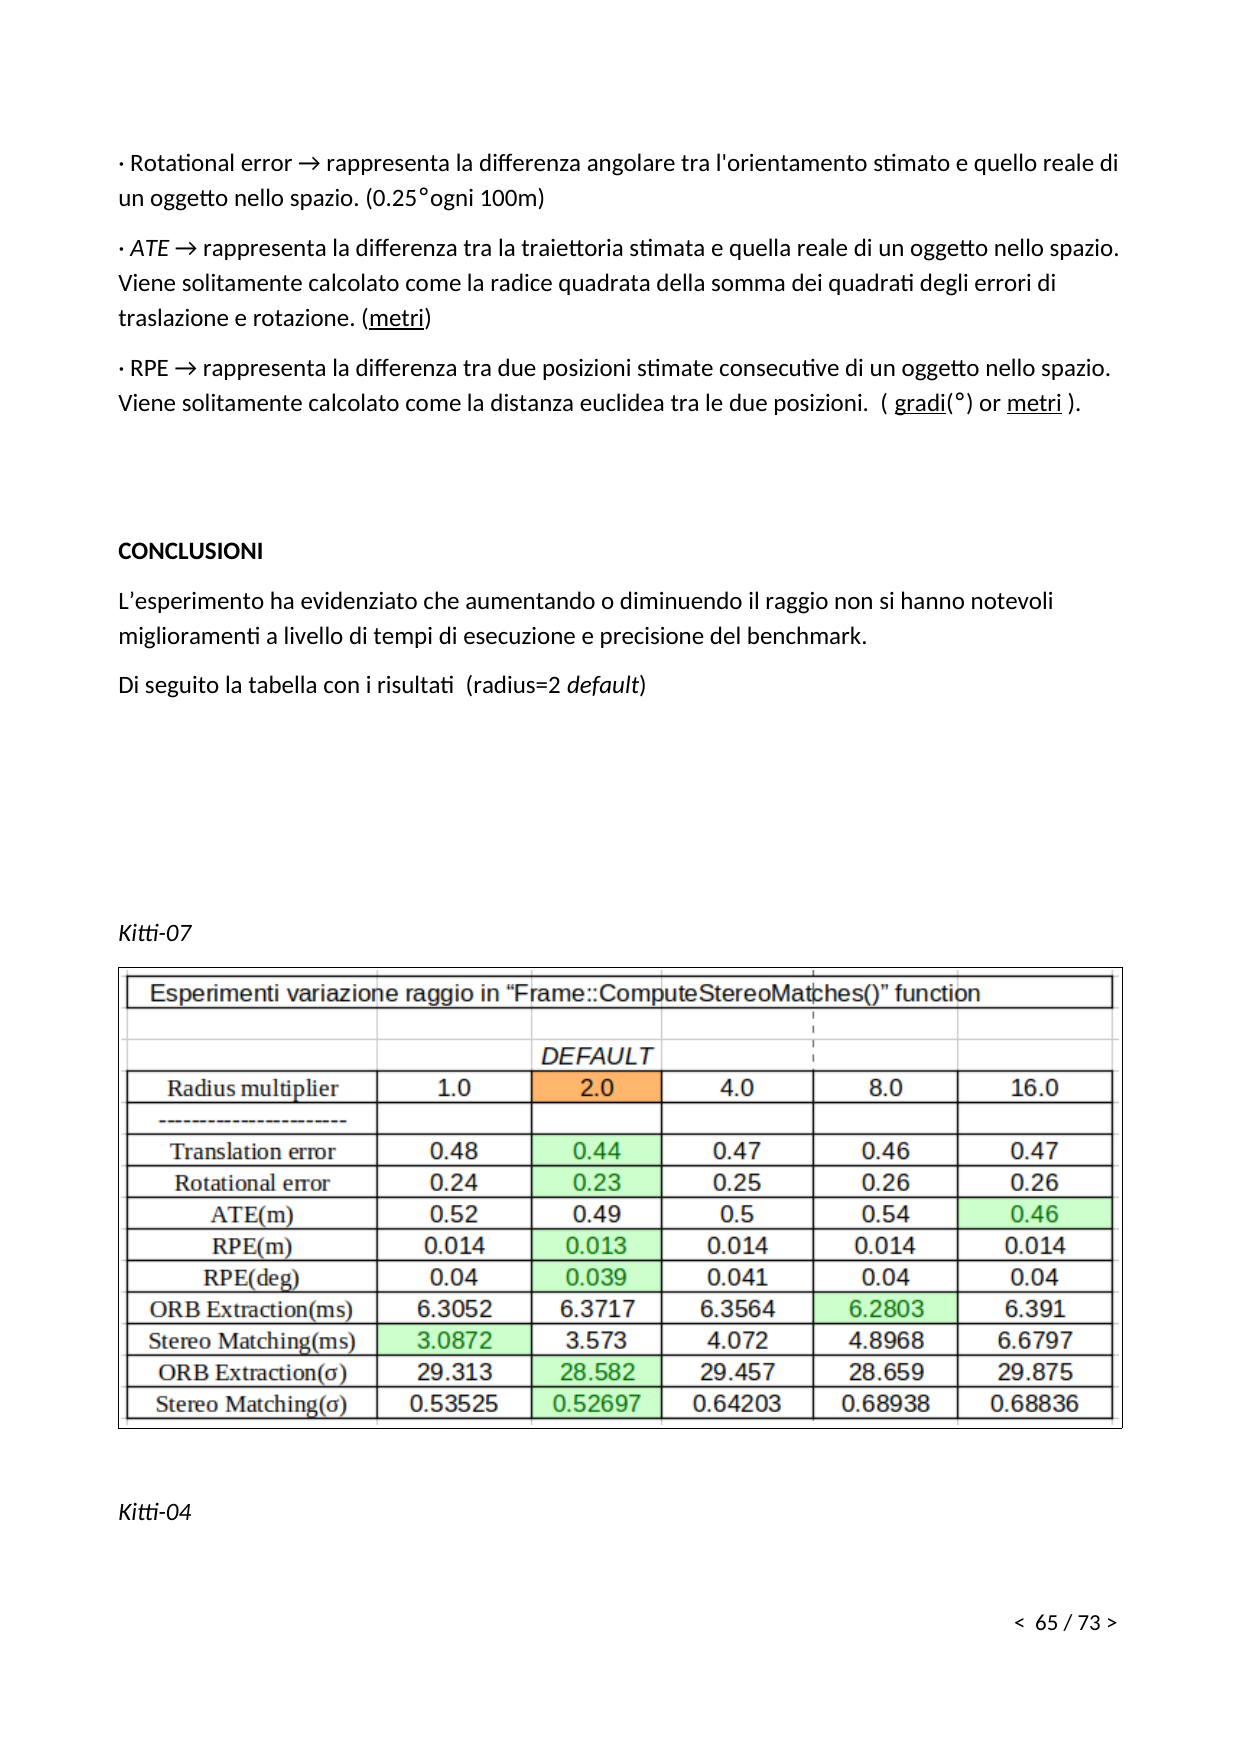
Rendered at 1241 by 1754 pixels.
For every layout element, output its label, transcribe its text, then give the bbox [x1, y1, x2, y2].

text · ATE → rappresenta la differenza tra la traiettoria stimata e quella reale di un oggetto nello spazio. Viene solitamente calcolato come la radice quadrata della somma dei quadrati degli errori di traslazione e rotazione. (metri) [118, 232, 1122, 333]
text · RPE → rappresenta la differenza tra due posizioni stimate consecutive di un oggetto nello spazio. Viene solitamente calcolato come la distanza euclidea tra le due posizioni. ( gradi(°) or metri ). [118, 352, 1122, 417]
picture [121, 970, 1119, 1425]
text Kitti-04 [118, 1496, 1122, 1527]
text CONCLUSIONI [118, 536, 1122, 566]
text L’esperimento ha evidenziato che aumentando o diminuendo il raggio non si hanno notevoli miglioramenti a livello di tempi di esecuzione e precisione del benchmark. [118, 585, 1122, 651]
text Di seguito la tabella con i risultati (radius=2 default) [118, 670, 1122, 700]
text Kitti-07 [118, 918, 1122, 948]
text · Rotational error → rappresenta la differenza angolare tra l'orientamento stimato e quello reale di un oggetto nello spazio. (0.25°ogni 100m) [118, 148, 1122, 213]
